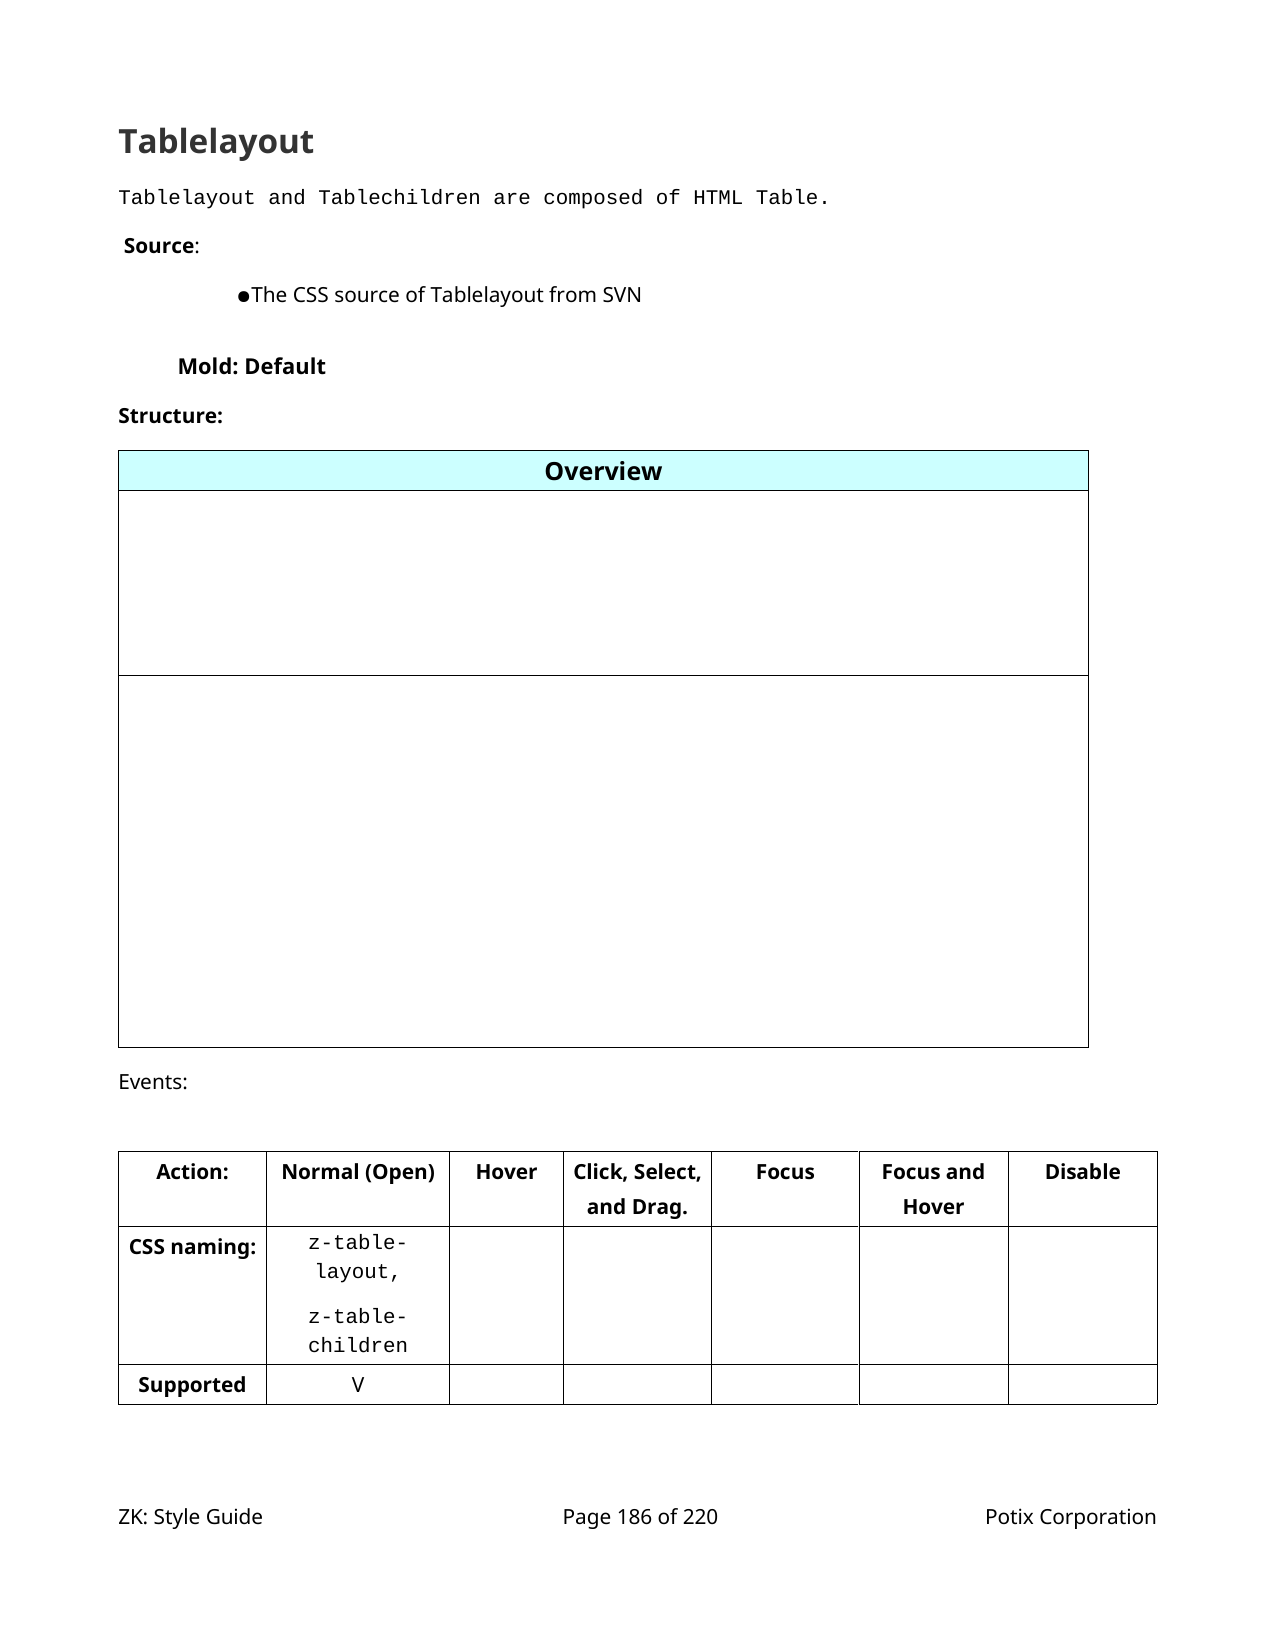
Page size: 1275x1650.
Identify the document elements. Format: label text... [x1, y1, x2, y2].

table_cell [860, 1365, 1008, 1404]
table_cell Supported [119, 1365, 266, 1404]
table_header Overview [119, 451, 1088, 490]
table_cell [712, 1227, 858, 1364]
text Tablelayout and Tablechildren are composed of HTML Table. [118, 187, 1157, 211]
table_header Focus and Hover [860, 1152, 1008, 1226]
table_header Disable [1009, 1152, 1157, 1226]
text Structure: [118, 401, 1157, 429]
table_cell z-table-layout, z-table-children [267, 1227, 449, 1364]
table_cell [712, 1365, 858, 1404]
table_header Action: [119, 1152, 266, 1226]
subtitle Tablelayout [118, 118, 1157, 163]
table_cell [1009, 1227, 1157, 1364]
table_cell [119, 676, 1088, 1047]
table_header Normal (Open) [267, 1152, 449, 1226]
table_cell [564, 1365, 711, 1404]
subtitle Mold: Default [177, 351, 1157, 381]
text Source: [118, 231, 1157, 259]
table_cell [450, 1365, 563, 1404]
table_cell V [267, 1365, 449, 1404]
table_cell [860, 1227, 1008, 1364]
table_cell CSS naming: [119, 1227, 266, 1364]
table_cell [119, 491, 1088, 675]
table_header Focus [712, 1152, 858, 1226]
table_cell [1009, 1365, 1157, 1404]
table_header Click, Select, and Drag. [564, 1152, 711, 1226]
table_cell [564, 1227, 711, 1364]
text Events: [118, 1067, 1157, 1131]
list The CSS source of Tablelayout from SVN [236, 280, 1157, 308]
table_cell [450, 1227, 563, 1364]
table_header Hover [450, 1152, 563, 1226]
